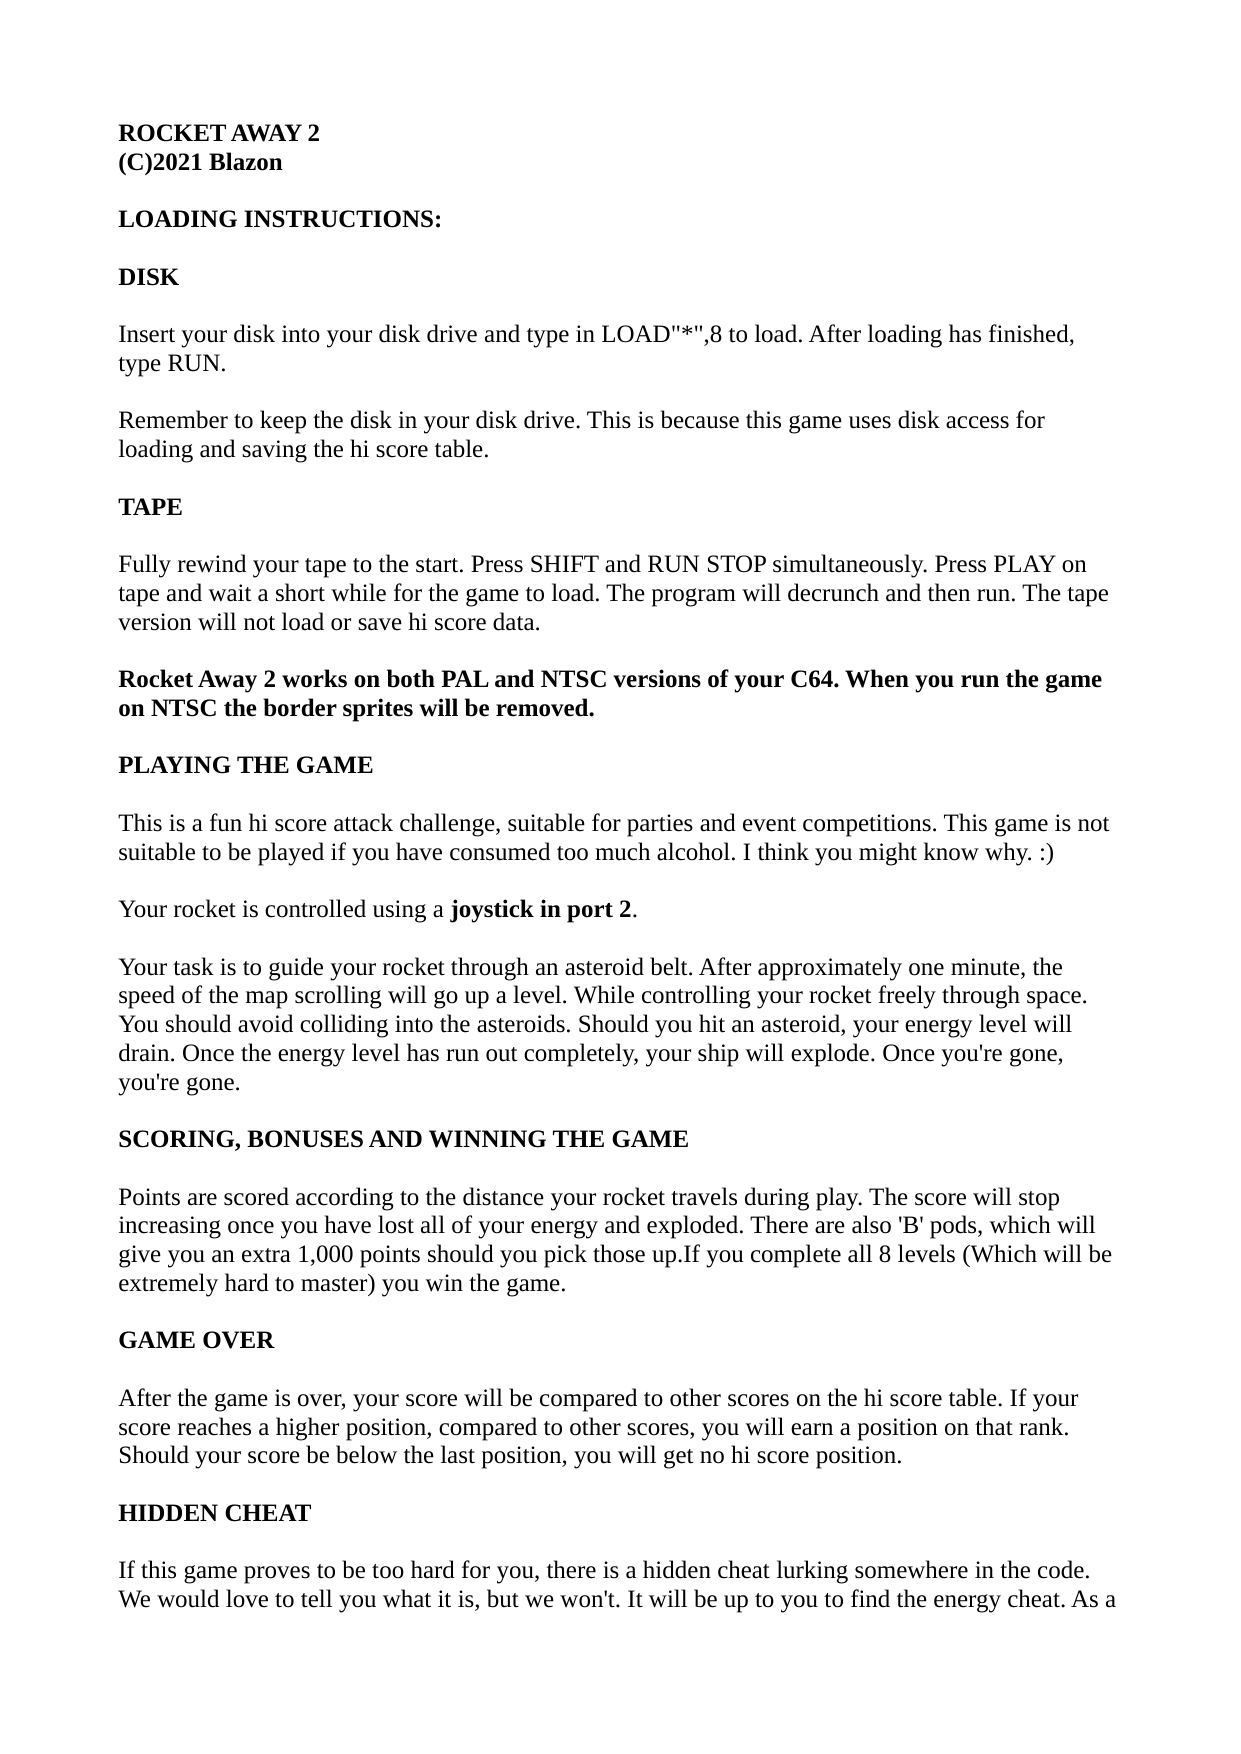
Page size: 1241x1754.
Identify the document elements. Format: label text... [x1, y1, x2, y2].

text ROCKET AWAY 2 [118, 118, 1122, 147]
text (C)2021 Blazon [118, 147, 1122, 176]
text LOADING INSTRUCTIONS: DISK [118, 204, 1122, 291]
text TAPE [118, 492, 1122, 521]
text Fully rewind your tape to the start. Press SHIFT and RUN STOP simultaneously. Press PLAY on tape and wait a short while for the game to load. The program will decrunch and then run. The tape version will not load or save hi score data. [118, 549, 1122, 636]
text Your rocket is controlled using a joystick in port 2. [118, 894, 1122, 923]
text Your task is to guide your rocket through an asteroid belt. After approximately one minute, the speed of the map scrolling will go up a level. While controlling your rocket freely through space. You should avoid colliding into the asteroids. Should you hit an asteroid, your energy level will drain. Once the energy level has run out completely, your ship will explode. Once you're gone, you're gone. [118, 952, 1122, 1096]
text PLAYING THE GAME This is a fun hi score attack challenge, suitable for parties and event competitions. This game is not suitable to be played if you have consumed too much alcohol. I think you might know why. :) [118, 751, 1122, 866]
text SCORING, BONUSES AND WINNING THE GAME [118, 1124, 1122, 1153]
text Rocket Away 2 works on both PAL and NTSC versions of your C64. When you run the game on NTSC the border sprites will be removed. [118, 664, 1122, 722]
text Insert your disk into your disk drive and type in LOAD"*",8 to load. After loading has finished, type RUN. Remember to keep the disk in your disk drive. This is because this game uses disk access for loading and saving the hi score table. [118, 319, 1122, 463]
text Points are scored according to the distance your rocket travels during play. The score will stop increasing once you have lost all of your energy and exploded. There are also 'B' pods, which will give you an extra 1,000 points should you pick those up.If you complete all 8 levels (Which will be extremely hard to master) you win the game. GAME OVER After the game is over, your score will be compared to other scores on the hi score table. If your score reaches a higher position, compared to other scores, you will earn a position on that rank. Should your score be below the last position, you will get no hi score position. HIDDEN CHEAT If this game proves to be too hard for you, there is a hidden cheat lurking somewhere in the code. We would love to tell you what it is, but we won't. It will be up to you to find the energy cheat. As a [118, 1182, 1122, 1613]
